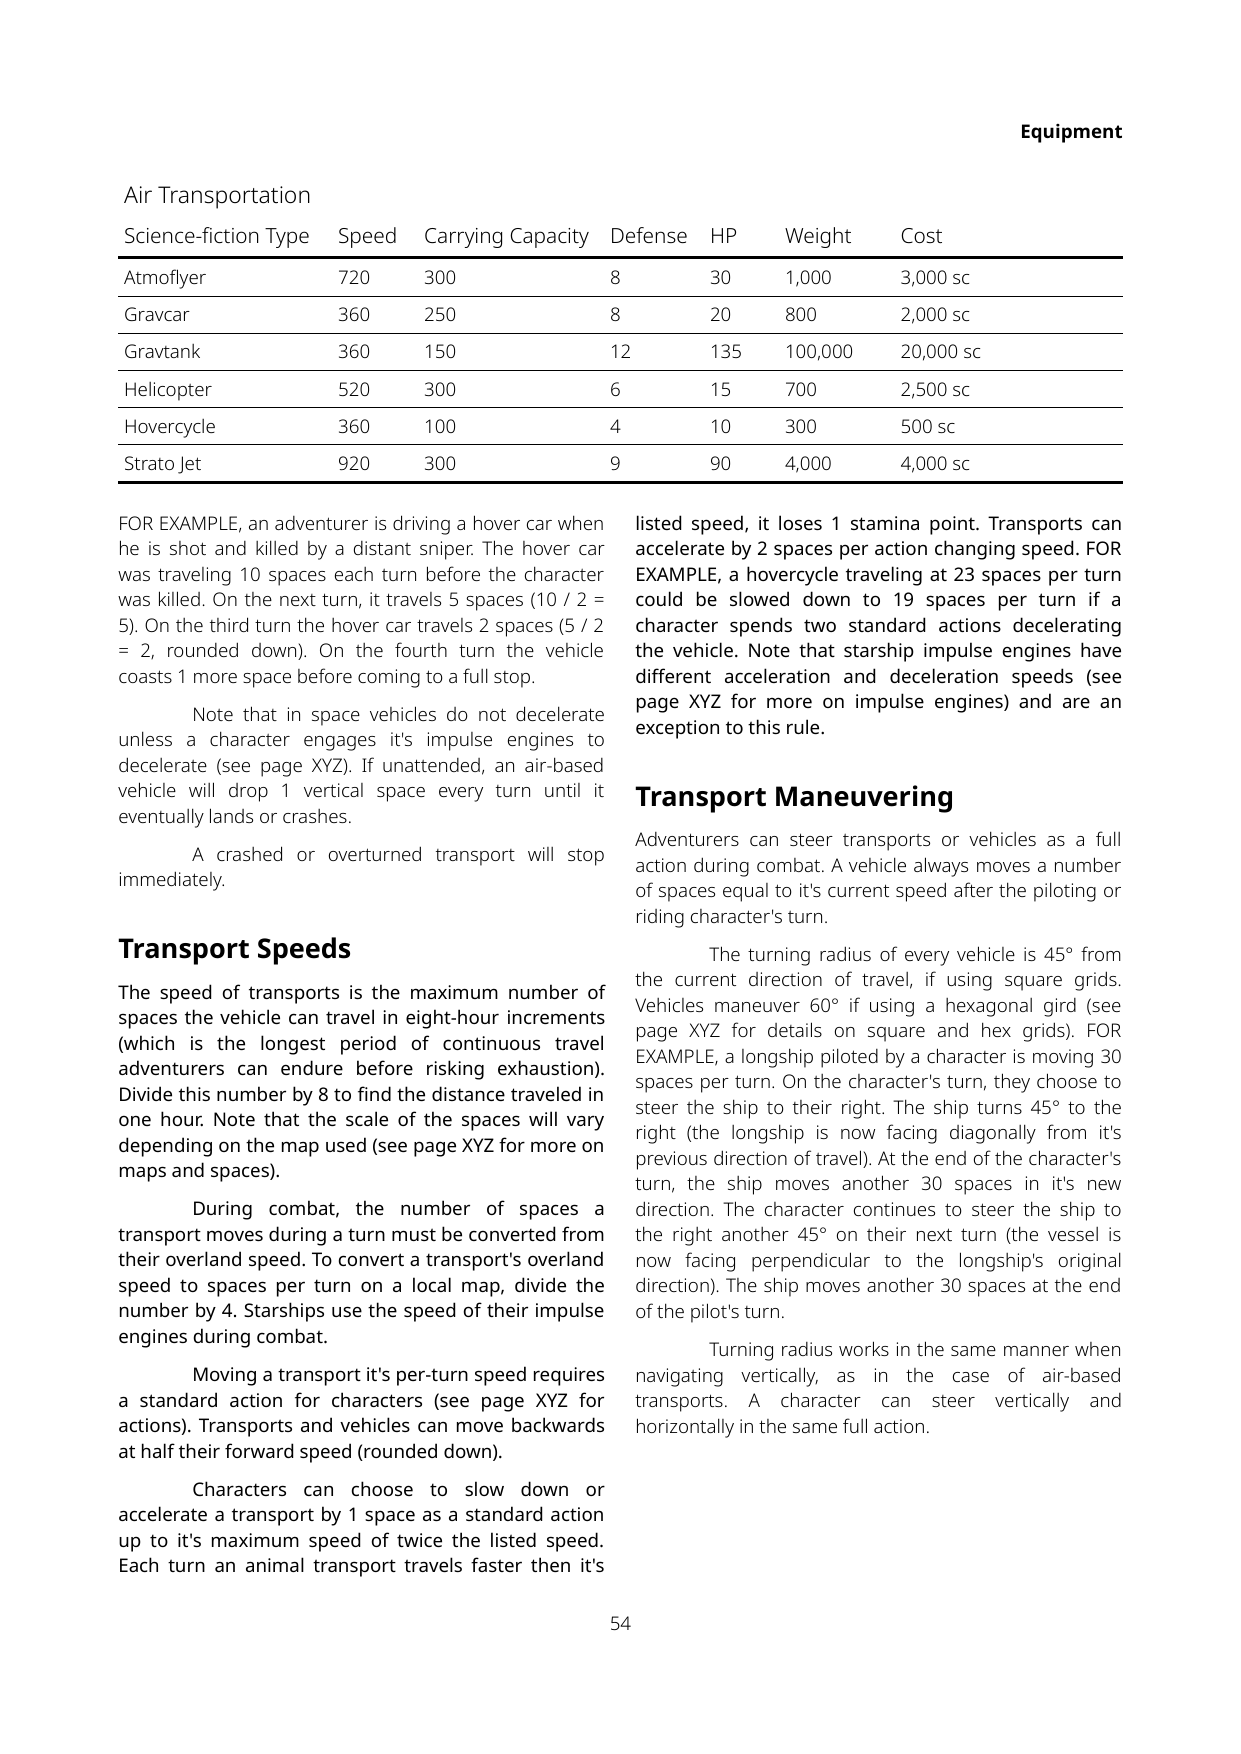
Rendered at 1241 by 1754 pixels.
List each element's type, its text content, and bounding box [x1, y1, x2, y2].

table_cell 20 [704, 297, 779, 333]
table_cell Atmoflyer [118, 259, 332, 296]
table_cell 250 [418, 297, 604, 333]
table_cell Weight [779, 216, 895, 256]
table_cell 4 [604, 408, 704, 444]
text Moving a transport it's per-turn speed requires a standard action for characters (see page XYZ for actions). Transports and vehicles can move backwards at half their forward speed (rounded down). [118, 1361, 605, 1463]
table_cell 1,000 [779, 259, 895, 296]
table_cell Cost [895, 216, 1123, 256]
text Turning radius works in the same manner when navigating vertically, as in the case of air-based transports. A character can steer vertically and horizontally in the same full action. [635, 1336, 1122, 1438]
table_cell 920 [332, 445, 418, 481]
table_cell 30 [704, 259, 779, 296]
table_cell 360 [332, 297, 418, 333]
table_cell 500 sc [895, 408, 1123, 444]
text FOR EXAMPLE, an adventurer is driving a hover car when he is shot and killed by a distant sniper. The hover car was traveling 10 spaces each turn before the character was killed. On the next turn, it travels 5 spaces (10 / 2 = 5). On the third turn the hover car travels 2 spaces (5 / 2 = 2, rounded down). On the fourth turn the vehicle coasts 1 more space before coming to a full stop. [118, 510, 605, 688]
table_cell 20,000 sc [895, 334, 1123, 370]
subtitle Transport Maneuvering [635, 777, 1122, 814]
table_cell 12 [604, 334, 704, 370]
table_cell 4,000 [779, 445, 895, 481]
table_cell 15 [704, 371, 779, 407]
table_cell Strato Jet [118, 445, 332, 481]
table_header Air Transportation [118, 173, 1123, 216]
table_cell 2,500 sc [895, 371, 1123, 407]
table_cell 520 [332, 371, 418, 407]
table_cell 150 [418, 334, 604, 370]
text Characters can choose to slow down or accelerate a transport by 1 space as a standard action up to it's maximum speed of twice the listed speed. Each turn an animal transport travels faster then it's [118, 1476, 605, 1578]
text During combat, the number of spaces a transport moves during a turn must be converted from their overland speed. To convert a transport's overland speed to spaces per turn on a local map, divide the number by 4. Starships use the speed of their impulse engines during combat. [118, 1196, 605, 1349]
table_cell 8 [604, 259, 704, 296]
table_cell Gravtank [118, 334, 332, 370]
table_cell 6 [604, 371, 704, 407]
table_cell Carrying Capacity [418, 216, 604, 256]
subtitle Transport Speeds [118, 930, 605, 967]
table_cell 800 [779, 297, 895, 333]
table_cell 360 [332, 334, 418, 370]
table_cell Defense [604, 216, 704, 256]
table_cell Gravcar [118, 297, 332, 333]
text listed speed, it loses 1 stamina point. Transports can accelerate by 2 spaces per action changing speed. FOR EXAMPLE, a hovercycle traveling at 23 spaces per turn could be slowed down to 19 spaces per turn if a character spends two standard actions decelerating the vehicle. Note that starship impulse engines have different acceleration and deceleration speeds (see page XYZ for more on impulse engines) and are an exception to this rule. [635, 510, 1122, 739]
table_cell 8 [604, 297, 704, 333]
table_cell 3,000 sc [895, 259, 1123, 296]
table_cell 360 [332, 408, 418, 444]
table_cell 300 [779, 408, 895, 444]
table_cell 4,000 sc [895, 445, 1123, 481]
text The turning radius of every vehicle is 45° from the current direction of travel, if using square grids. Vehicles maneuver 60° if using a hexagonal gird (see page XYZ for details on square and hex grids). FOR EXAMPLE, a longship piloted by a character is moving 30 spaces per turn. On the character's turn, they choose to steer the ship to their right. The ship turns 45° to the right (the longship is now facing diagonally from it's previous direction of travel). At the end of the character's turn, the ship moves another 30 spaces in it's new direction. The character continues to steer the ship to the right another 45° on their next turn (the vessel is now facing perpendicular to the longship's original direction). The ship moves another 30 spaces at the end of the pilot's turn. [635, 941, 1122, 1324]
table_cell 300 [418, 445, 604, 481]
table_cell 100 [418, 408, 604, 444]
text The speed of transports is the maximum number of spaces the vehicle can travel in eight-hour increments (which is the longest period of continuous travel adventurers can endure before risking exhaustion). Divide this number by 8 to find the distance traveled in one hour. Note that the scale of the spaces will vary depending on the map used (see page XYZ for more on maps and spaces). [118, 979, 605, 1183]
table_cell 135 [704, 334, 779, 370]
table_cell 700 [779, 371, 895, 407]
table_cell Speed [332, 216, 418, 256]
table_cell Helicopter [118, 371, 332, 407]
table_cell 300 [418, 371, 604, 407]
table_cell 90 [704, 445, 779, 481]
table_cell Science-fiction Type [118, 216, 332, 256]
table_cell 300 [418, 259, 604, 296]
table_cell 720 [332, 259, 418, 296]
text Adventurers can steer transports or vehicles as a full action during combat. A vehicle always moves a number of spaces equal to it's current speed after the piloting or riding character's turn. [635, 826, 1122, 928]
text Note that in space vehicles do not decelerate unless a character engages it's impulse engines to decelerate (see page XYZ). If unattended, an air-based vehicle will drop 1 vertical space every turn until it eventually lands or crashes. [118, 701, 605, 829]
table_cell 2,000 sc [895, 297, 1123, 333]
table_cell HP [704, 216, 779, 256]
text A crashed or overturned transport will stop immediately. [118, 841, 605, 892]
table_cell 10 [704, 408, 779, 444]
table_cell 9 [604, 445, 704, 481]
table_cell Hovercycle [118, 408, 332, 444]
table_cell 100,000 [779, 334, 895, 370]
